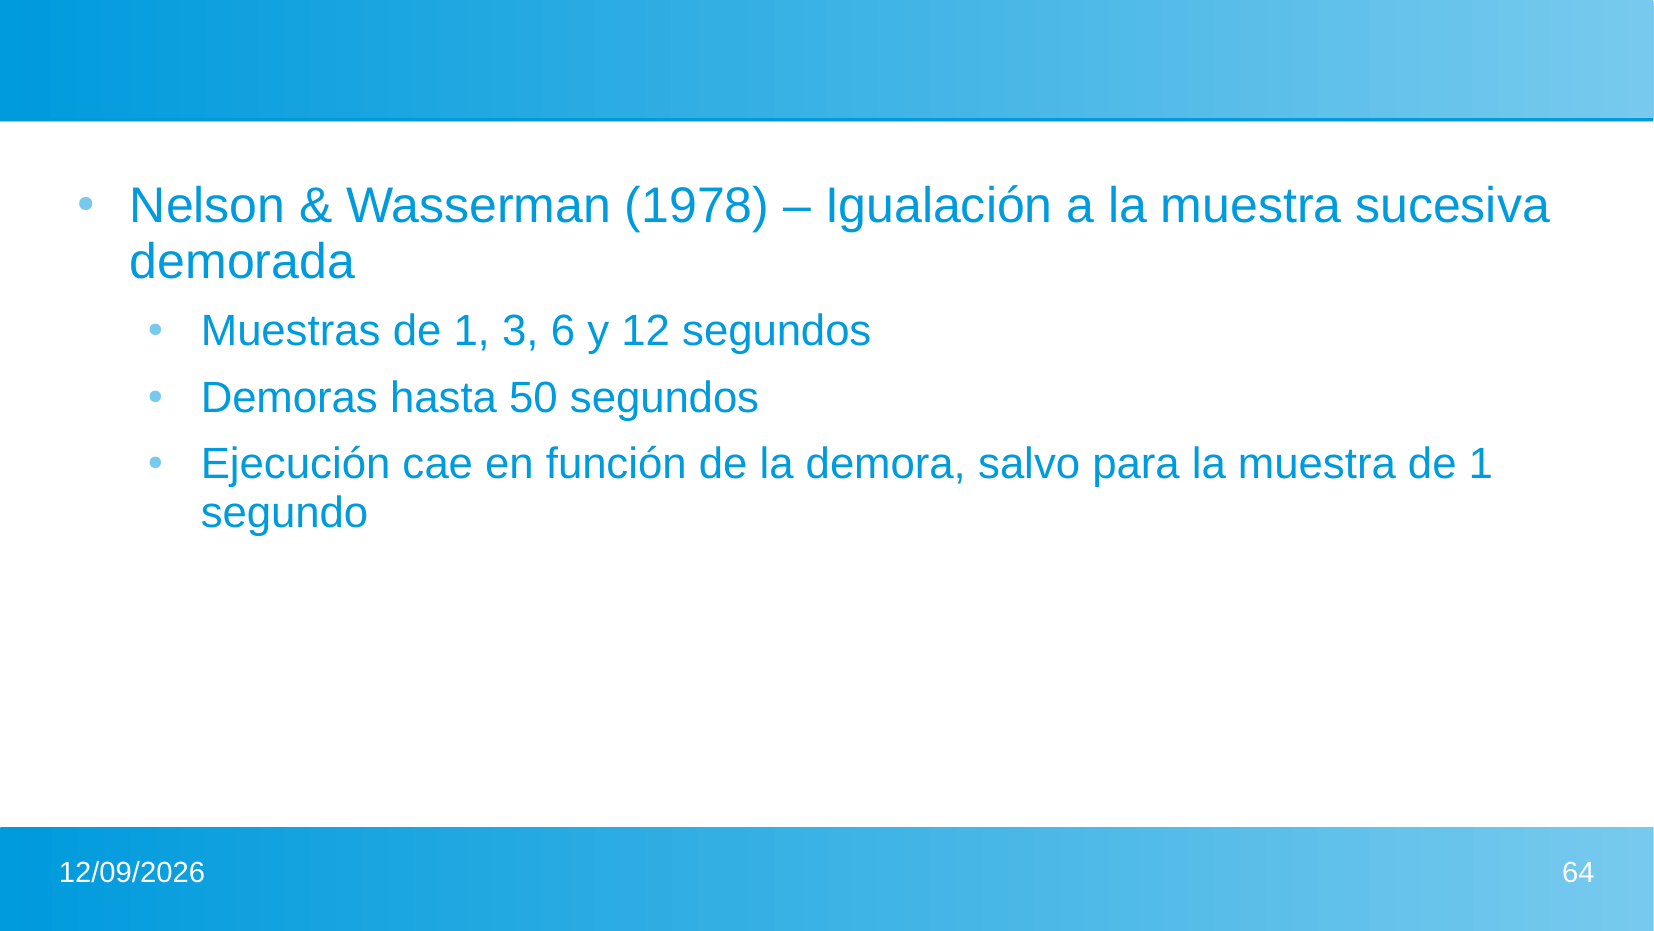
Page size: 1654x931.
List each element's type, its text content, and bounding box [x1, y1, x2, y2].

list Nelson & Wasserman (1978) – Igualación a la muestra sucesiva demorada Muestras de 1, 3, 6 y 12 segundos Demoras hasta 50 segundos Ejecución cae en función de la demora, salvo para la muestra de 1 segundo [59, 177, 1595, 768]
